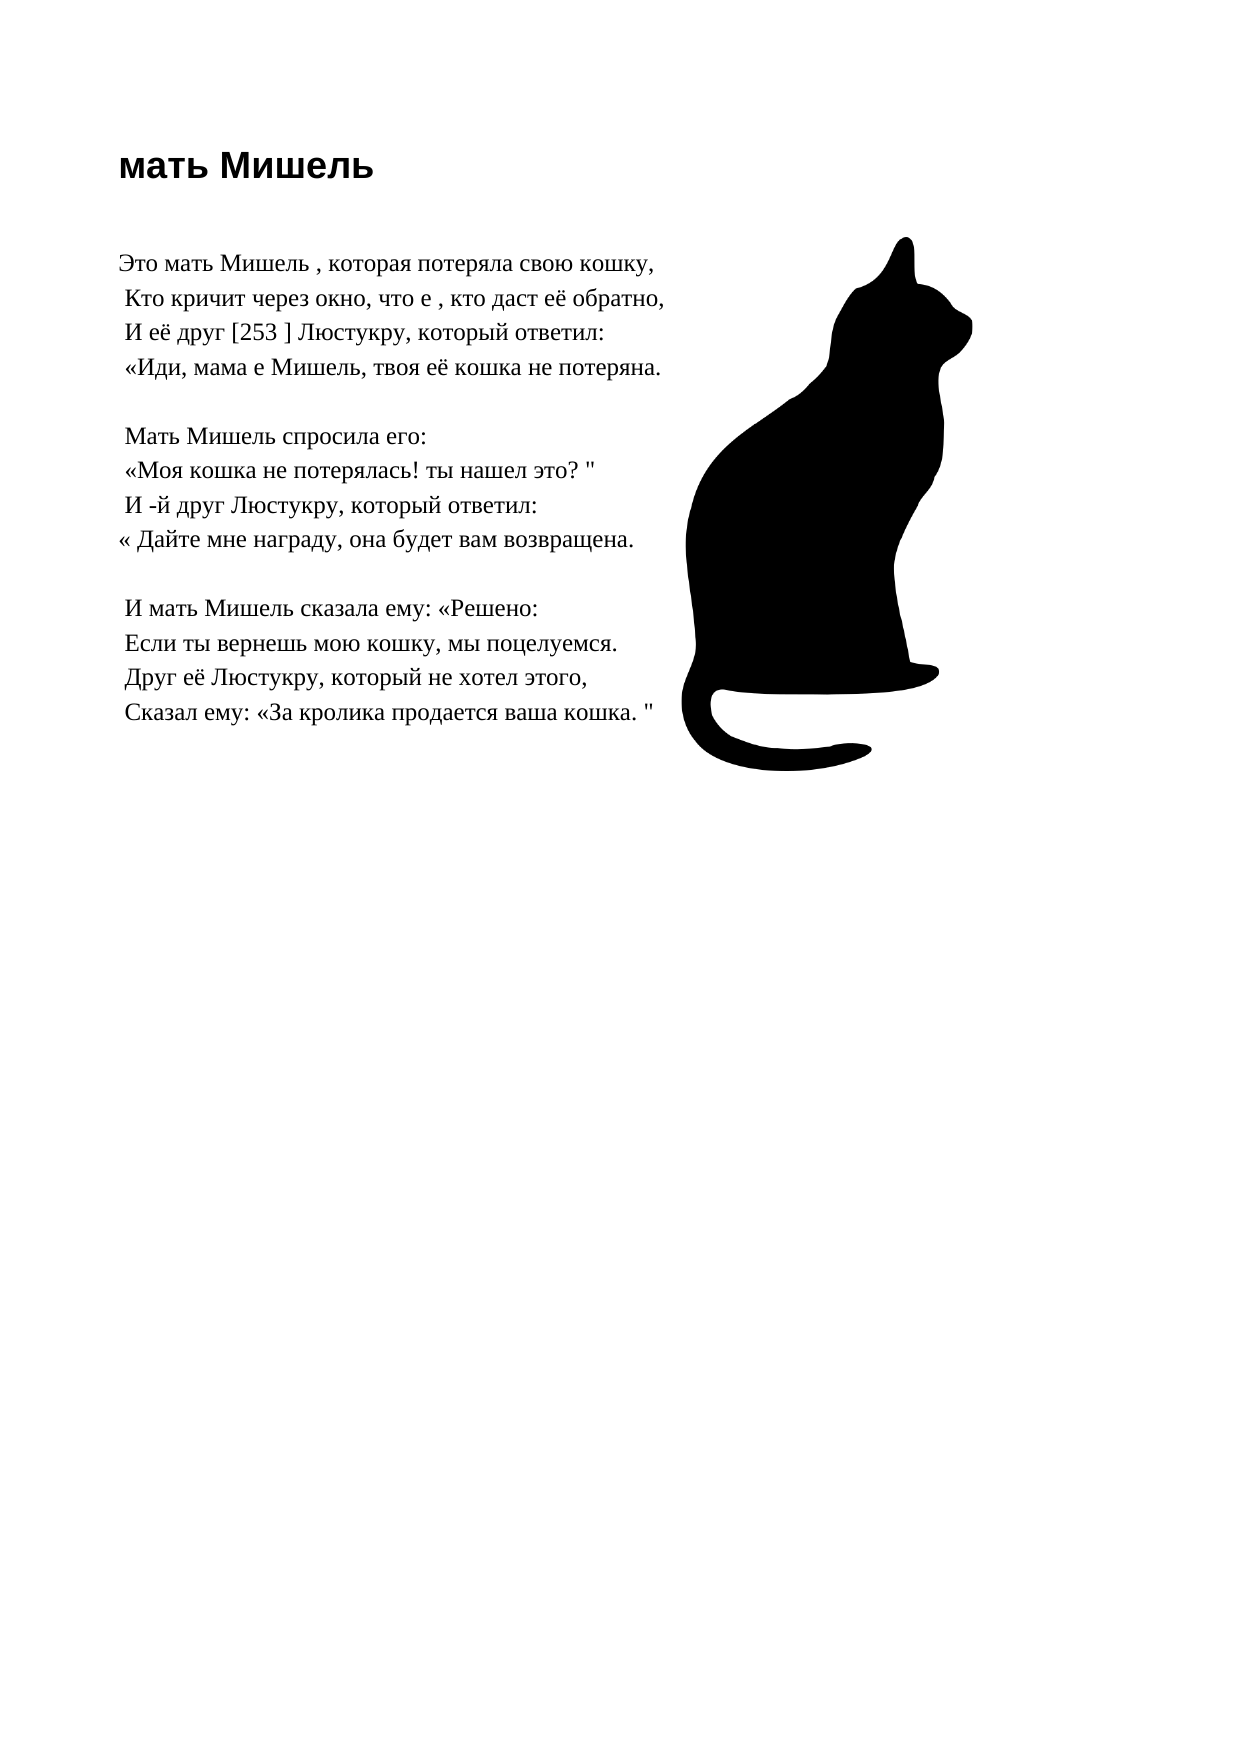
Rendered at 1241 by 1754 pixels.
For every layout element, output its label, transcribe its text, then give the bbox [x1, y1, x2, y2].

picture [681, 237, 973, 771]
text Это мать Мишель , которая потеряла свою кошку, Кто кричит через окно, что е , кто даст её обратно, И её друг [253 ] Люстукру, который ответил: «Иди, мама e Мишель, твоя её кошка не потеряна. Мать Мишель спросила его: «Моя кошка не потерялась! ты нашел это? " И -й друг Люстукру, который ответил: « Дайте мне награду, она будет вам возвращена. И мать Мишель сказала ему: «Решено: Если ты вернешь мою кошку, мы поцелуемся. Друг eё Люстукру, который не хотел этого, Сказал ему: «За кролика продается ваша кошка. " [118, 248, 681, 725]
subtitle мать Мишель [118, 143, 1122, 187]
text [973, 248, 1122, 725]
